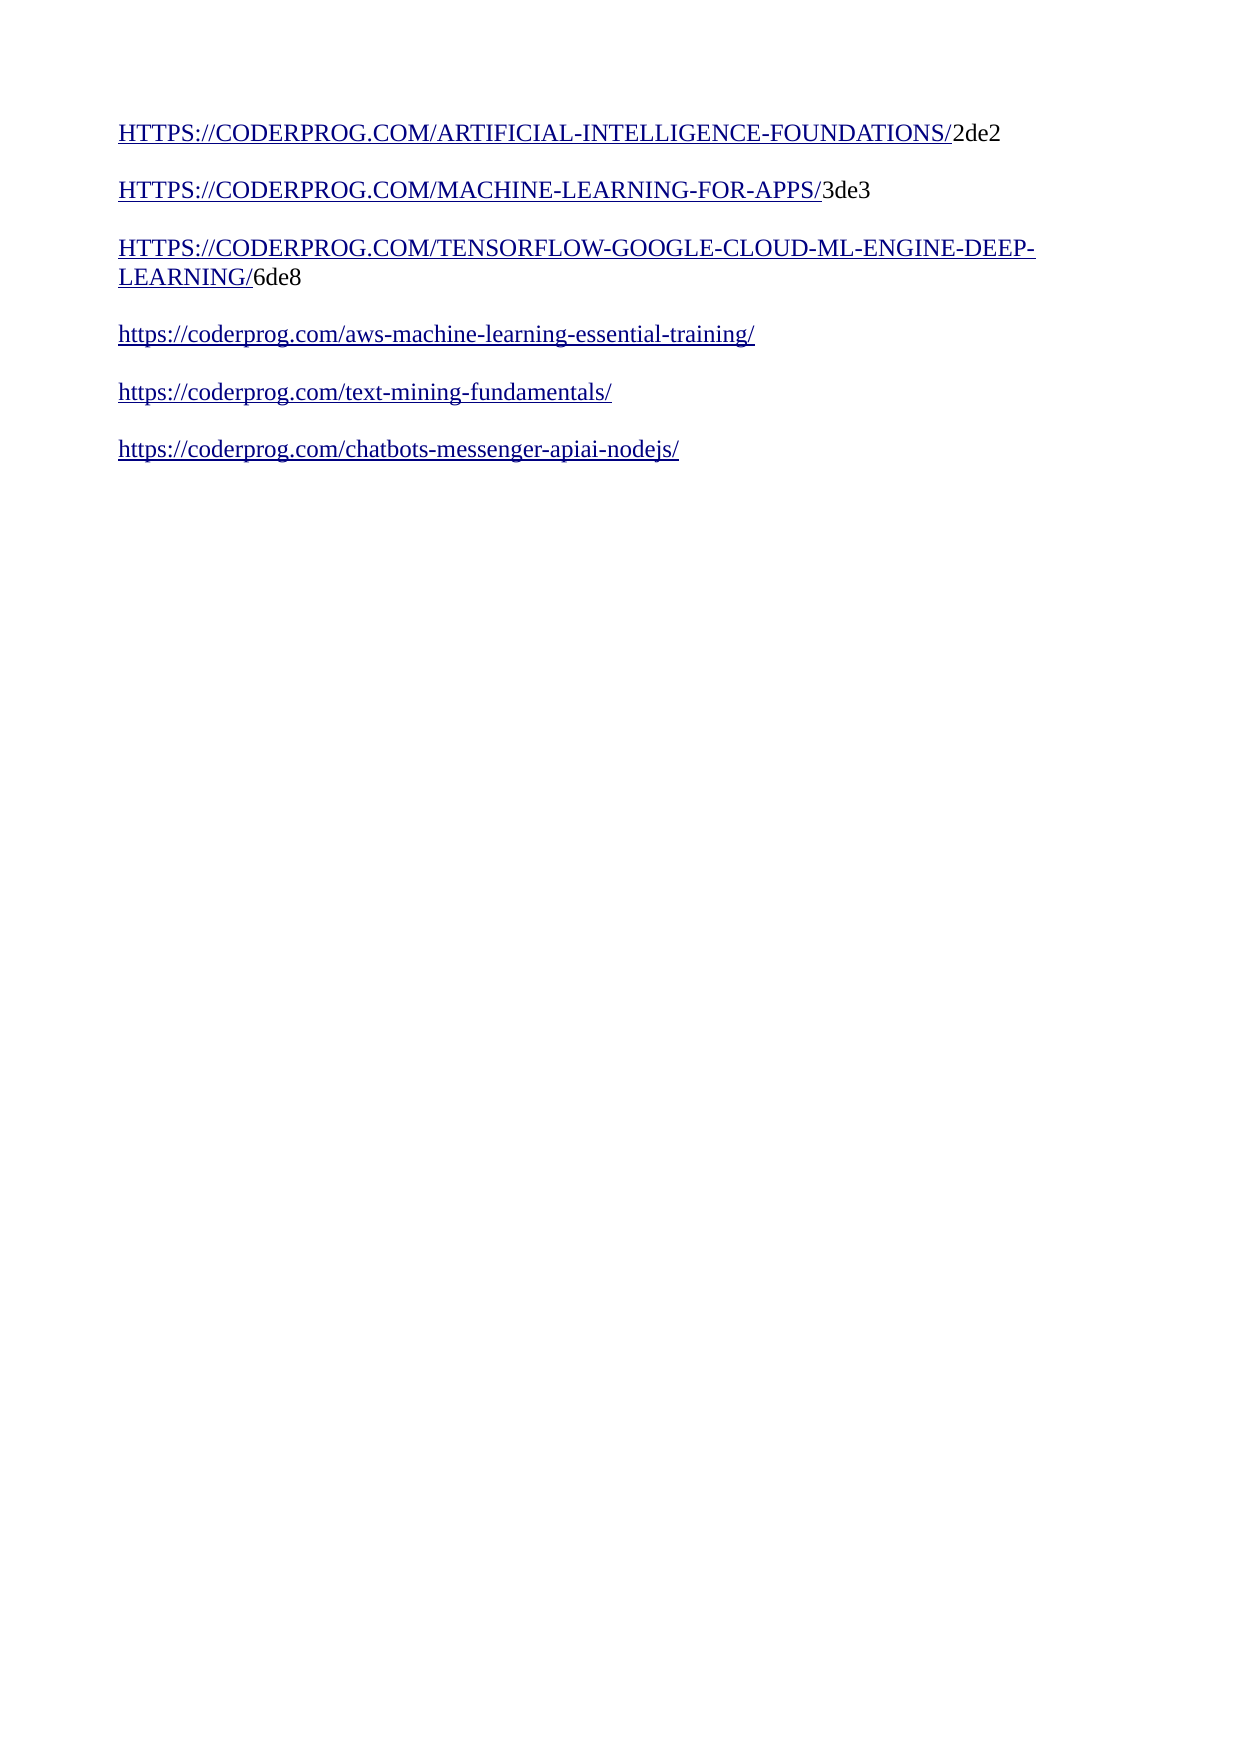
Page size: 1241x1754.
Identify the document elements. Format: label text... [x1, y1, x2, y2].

text HTTPS://CODERPROG.COM/TENSORFLOW-GOOGLE-CLOUD-ML-ENGINE-DEEP-LEARNING/6de8 [118, 233, 1122, 291]
text https://coderprog.com/text-mining-fundamentals/ [118, 377, 1122, 406]
text https://coderprog.com/aws-machine-learning-essential-training/ [118, 319, 1122, 348]
text HTTPS://CODERPROG.COM/ARTIFICIAL-INTELLIGENCE-FOUNDATIONS/2de2 [118, 118, 1122, 147]
text HTTPS://CODERPROG.COM/MACHINE-LEARNING-FOR-APPS/3de3 [118, 176, 1122, 204]
text https://coderprog.com/chatbots-messenger-apiai-nodejs/ [118, 434, 1122, 463]
